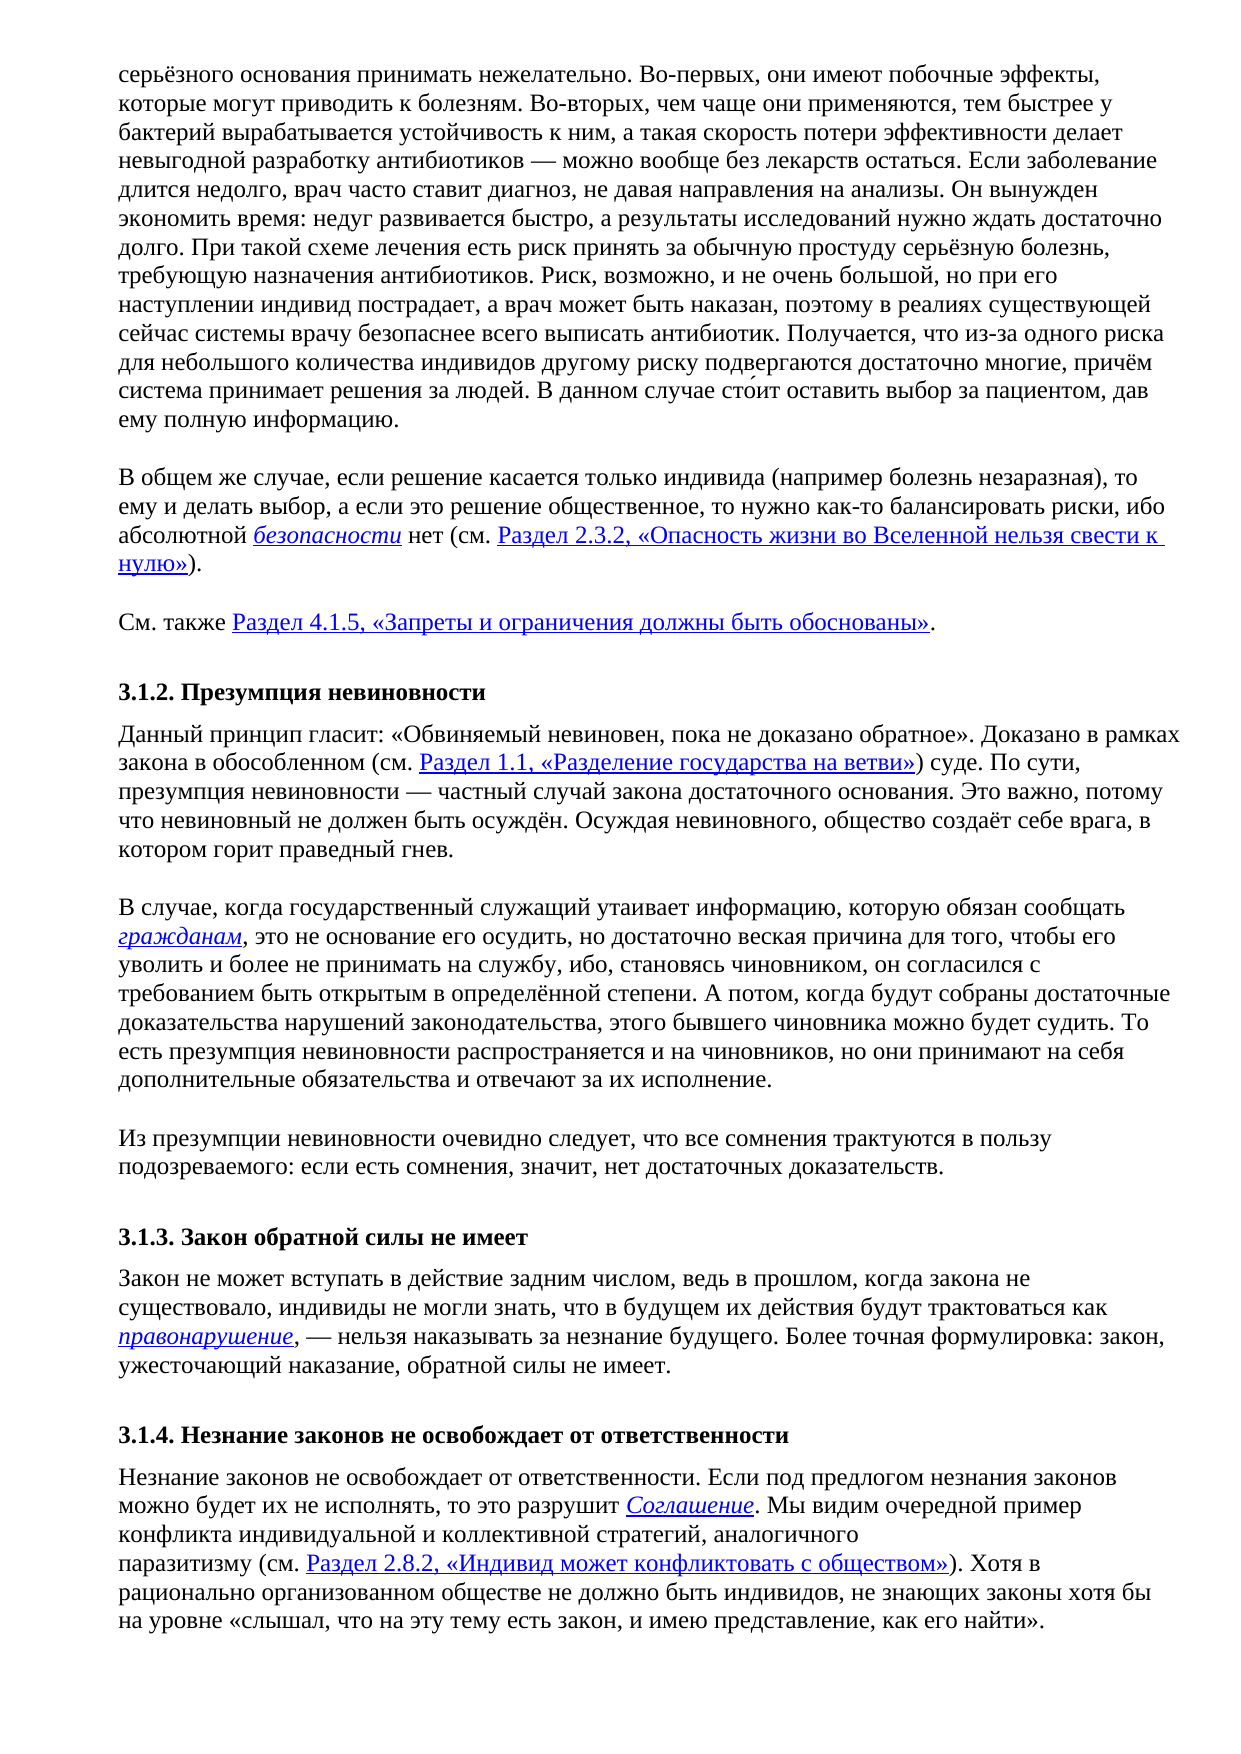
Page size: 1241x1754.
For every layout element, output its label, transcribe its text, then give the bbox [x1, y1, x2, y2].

text Незнание законов не освобождает от ответственности. Если под предлогом незнания законов можно будет их не исполнять, то это разрушит Соглашение. Мы видим очередной пример конфликта индивидуальной и коллективной стратегий, аналогичного паразитизму (см. Раздел 2.8.2, «Индивид может конфликтовать с обществом»). Хотя в рационально организованном обществе не должно быть индивидов, не знающих законы хотя бы на уровне «слышал, что на эту тему есть закон, и имею представление, как его найти». [118, 1462, 1181, 1634]
subtitle 3.1.4. Незнание законов не освобождает от ответственности [118, 1420, 1181, 1449]
text См. также Раздел 4.1.5, «Запреты и ограничения должны быть обоснованы». [118, 607, 1181, 636]
text Из презумпции невиновности очевидно следует, что все сомнения трактуются в пользу подозреваемого: если есть сомнения, значит, нет достаточных доказательств. [118, 1123, 1181, 1180]
text Данный принцип гласит: «Обвиняемый невиновен, пока не доказано обратное». Доказано в рамках закона в обособленном (см. Раздел 1.1, «Разделение государства на ветви») суде. По сути, презумпция невиновности — частный случай закона достаточного основания. Это важно, потому что невиновный не должен быть осуждён. Осуждая невиновного, общество создаёт себе врага, в котором горит праведный гнев. [118, 719, 1181, 862]
subtitle 3.1.2. Презумпция невиновности [118, 677, 1181, 706]
subtitle 3.1.3. Закон обратной силы не имеет [118, 1222, 1181, 1251]
text Закон не может вступать в действие задним числом, ведь в прошлом, когда закона не существовало, индивиды не могли знать, что в будущем их действия будут трактоваться как правонарушение, — нельзя наказывать за незнание будущего. Более точная формулировка: закон, ужесточающий наказание, обратной силы не имеет. [118, 1263, 1181, 1378]
text В общем же случае, если решение касается только индивида (например болезнь незаразная), то ему и делать выбор, а если это решение общественное, то нужно как-то балансировать риски, ибо абсолютной безопасности нет (см. Раздел 2.3.2, «Опасность жизни во Вселенной нельзя свести к нулю»). [118, 462, 1181, 577]
text В случае, когда государственный служащий утаивает информацию, которую обязан сообщать гражданам, это не основание его осудить, но достаточно веская причина для того, чтобы его уволить и более не принимать на службу, ибо, становясь чиновником, он согласился с требованием быть открытым в определённой степени. А потом, когда будут собраны достаточные доказательства нарушений законодательства, этого бывшего чиновника можно будет судить. То есть презумпция невиновности распространяется и на чиновников, но они принимают на себя дополнительные обязательства и отвечают за их исполнение. [118, 892, 1181, 1093]
text серьёзного основания принимать нежелательно. Во-первых, они имеют побочные эффекты, которые могут приводить к болезням. Во-вторых, чем чаще они применяются, тем быстрее у бактерий вырабатывается устойчивость к ним, а такая скорость потери эффективности делает невыгодной разработку антибиотиков — можно вообще без лекарств остаться. Если заболевание длится недолго, врач часто ставит диагноз, не давая направления на анализы. Он вынужден экономить время: недуг развивается быстро, а результаты исследований нужно ждать достаточно долго. При такой схеме лечения есть риск принять за обычную простуду серьёзную болезнь, требующую назначения антибиотиков. Риск, возможно, и не очень большой, но при его наступлении индивид пострадает, а врач может быть наказан, поэтому в реалиях существующей сейчас системы врачу безопаснее всего выписать антибиотик. Получается, что из-за одного риска для небольшого количества индивидов другому риску подвергаются достаточно многие, причём система принимает решения за людей. В данном случае сто́ит оставить выбор за пациентом, дав ему полную информацию. [118, 59, 1181, 433]
